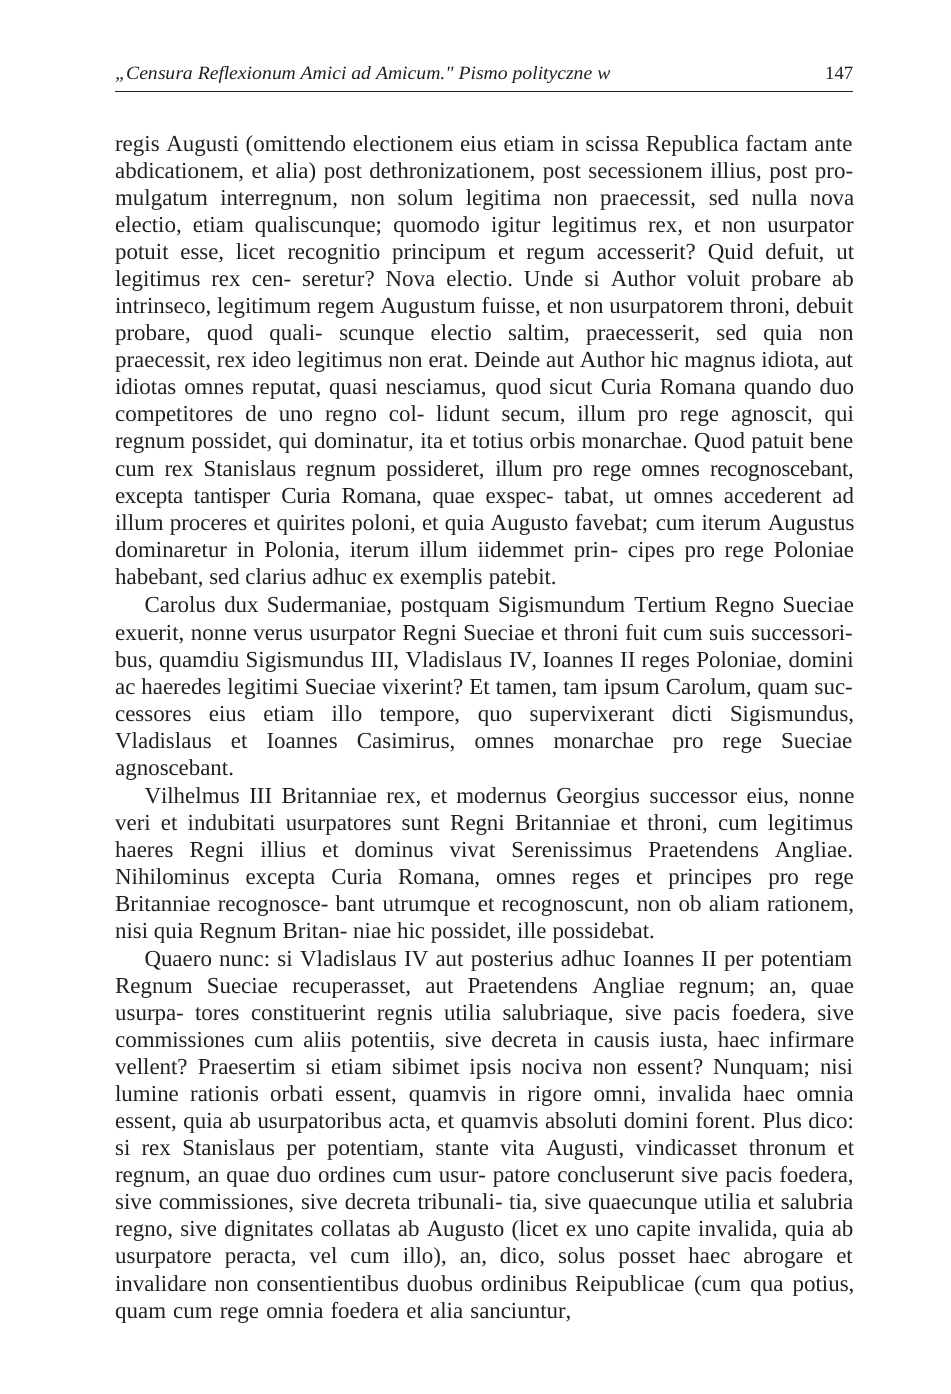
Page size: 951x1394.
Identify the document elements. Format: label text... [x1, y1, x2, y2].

text Vilhelmus III Britanniae rex, et modernus Georgius successor eius, nonne veri et indubitati usurpatores sunt Regni Britanniae et throni, cum legitimus haeres Regni illius et dominus vivat Serenissimus Praetendens Angliae. Nihilominus excepta Curia Romana, omnes reges et principes pro rege Britanniae recognosce- bant utrumque et recognoscunt, non ob aliam rationem, nisi quia Regnum Britan- niae hic possidet, ille possidebat. [115, 782, 854, 943]
text regis Augusti (omittendo electionem eius etiam in scissa Republica factam ante abdicationem, et alia) post dethronizationem, post secessionem illius, post pro- mulgatum interregnum, non solum legitima non praecessit, sed nulla nova electio, etiam qualiscunque; quomodo igitur legitimus rex, et non usurpator potuit esse, licet recognitio principum et regum accesserit? Quid defuit, ut legitimus rex cen- seretur? Nova electio. Unde si Author voluit probare ab intrinseco, legitimum regem Augustum fuisse, et non usurpatorem throni, debuit probare, quod quali- scunque electio saltim, praecesserit, sed quia non praecessit, rex ideo legitimus non erat. Deinde aut Author hic magnus idiota, aut idiotas omnes reputat, quasi nesciamus, quod sicut Curia Romana quando duo competitores de uno regno col- lidunt secum, illum pro rege agnoscit, qui regnum possidet, qui dominatur, ita et totius orbis monarchae. Quod patuit bene cum rex Stanislaus regnum possideret, illum pro rege omnes recognoscebant, excepta tantisper Curia Romana, quae exspec- tabat, ut omnes accederent ad illum proceres et quirites poloni, et quia Augusto favebat; cum iterum Augustus dominaretur in Polonia, iterum illum iidemmet prin- cipes pro rege Poloniae habebant, sed clarius adhuc ex exemplis patebit. [115, 129, 854, 589]
text Carolus dux Sudermaniae, postquam Sigismundum Tertium Regno Sueciae exuerit, nonne verus usurpator Regni Sueciae et throni fuit cum suis successori- bus, quamdiu Sigismundus III, Vladislaus IV, Ioannes II reges Poloniae, domini ac haeredes legitimi Sueciae vixerint? Et tamen, tam ipsum Carolum, quam suc- cessores eius etiam illo tempore, quo supervixerant dicti Sigismundus, Vladislaus et Ioannes Casimirus, omnes monarchae pro rege Sueciae agnoscebant. [115, 591, 854, 780]
text Quaero nunc: si Vladislaus IV aut posterius adhuc Ioannes II per potentiam Regnum Sueciae recuperasset, aut Praetendens Angliae regnum; an, quae usurpa- tores constituerint regnis utilia salubriaque, sive pacis foedera, sive commissiones cum aliis potentiis, sive decreta in causis iusta, haec infirmare vellent? Praesertim si etiam sibimet ipsis nociva non essent? Nunquam; nisi lumine rationis orbati essent, quamvis in rigore omni, invalida haec omnia essent, quia ab usurpatoribus acta, et quamvis absoluti domini forent. Plus dico: si rex Stanislaus per potentiam, stante vita Augusti, vindicasset thronum et regnum, an quae duo ordines cum usur- patore concluserunt sive pacis foedera, sive commissiones, sive decreta tribunali- tia, sive quaecunque utilia et salubria regno, sive dignitates collatas ab Augusto (licet ex uno capite invalida, quia ab usurpatore peracta, vel cum illo), an, dico, solus posset haec abrogare et invalidare non consentientibus duobus ordinibus Reipublicae (cum qua potius, quam cum rege omnia foedera et alia sanciuntur, [115, 945, 854, 1323]
